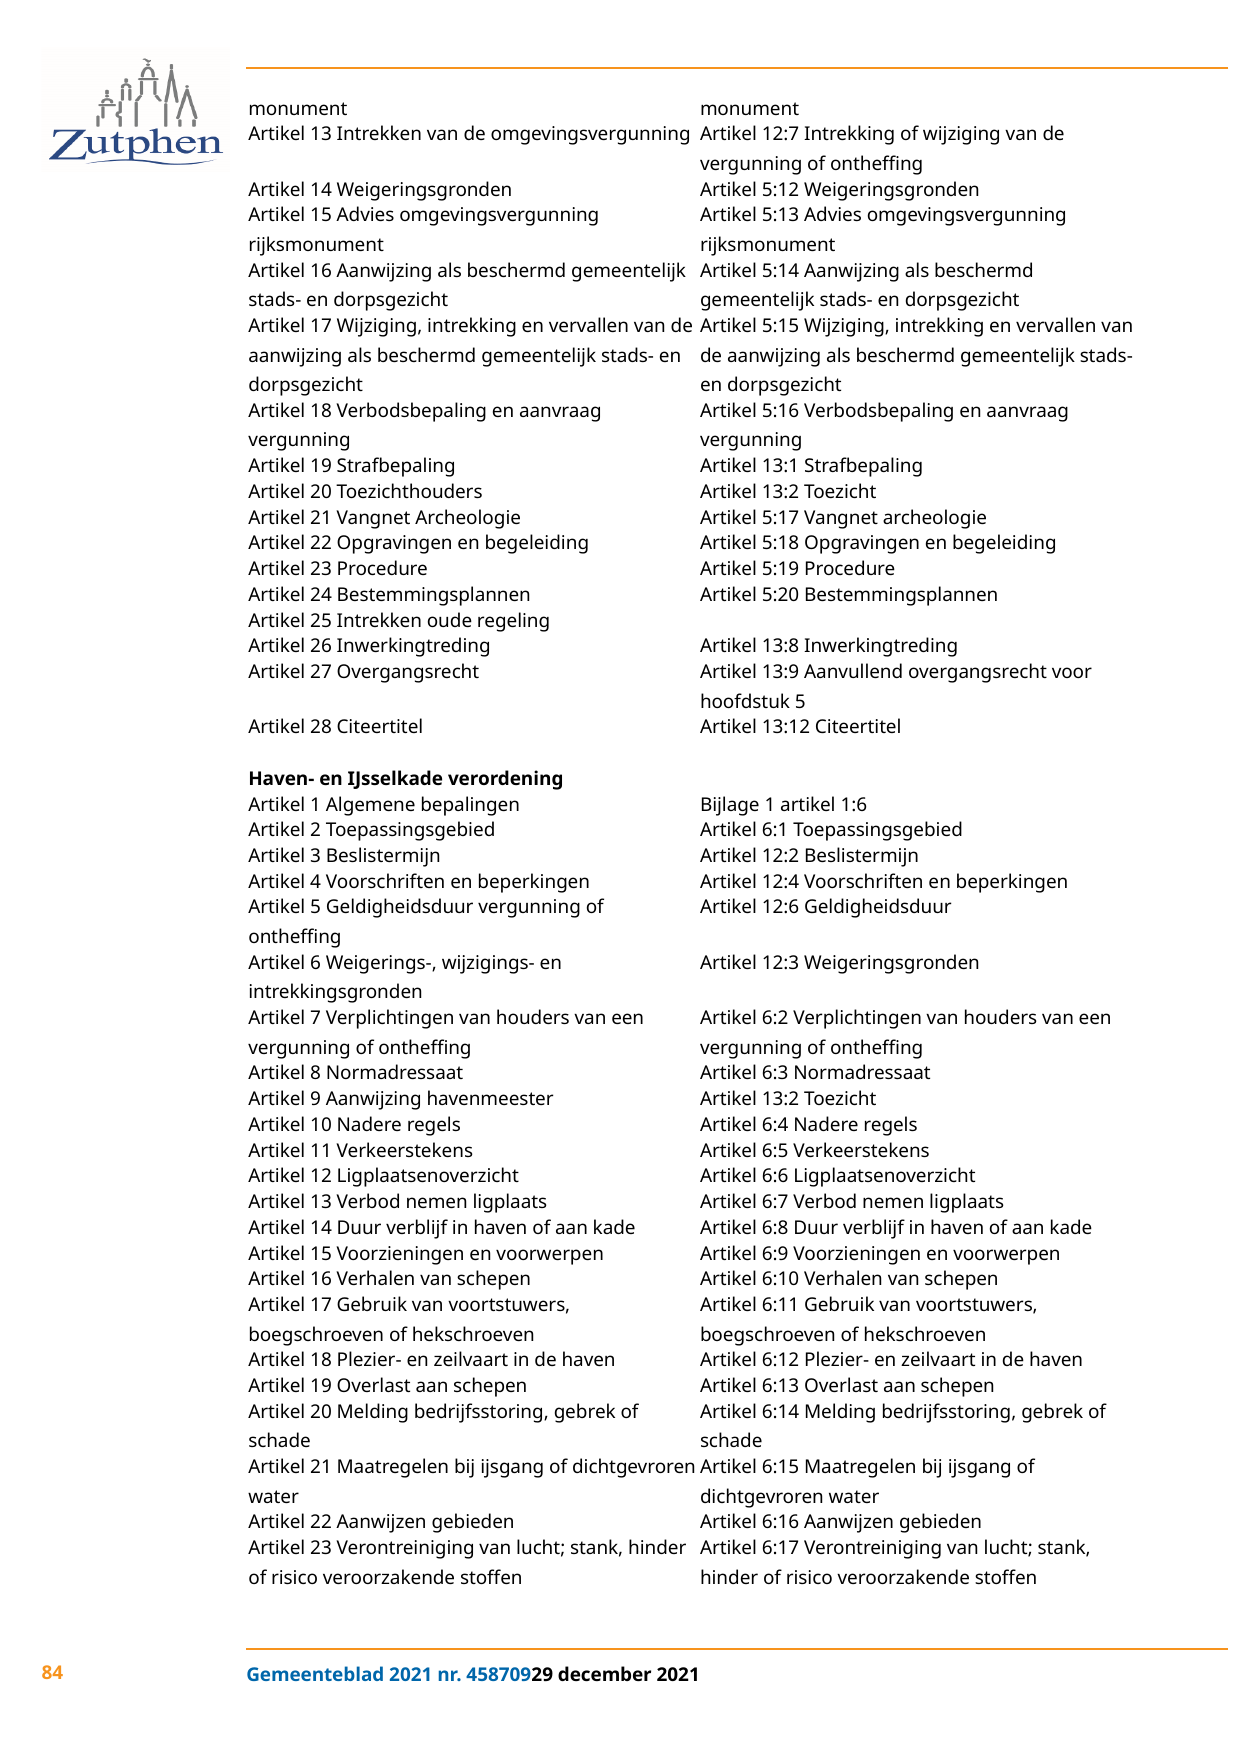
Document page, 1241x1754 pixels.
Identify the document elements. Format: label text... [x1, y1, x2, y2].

table_cell Artikel 6:10 Verhalen van schepen [700, 1265, 1152, 1291]
table_cell Artikel 5:17 Vangnet archeologie [700, 504, 1152, 529]
table_cell Bijlage 1 artikel 1:6 [700, 791, 1152, 816]
table_cell Artikel 6:9 Voorzieningen en voorwerpen [700, 1240, 1152, 1265]
table_cell [700, 765, 1152, 791]
table_cell Artikel 6:15 Maatregelen bij ijsgang of dichtgevroren water [700, 1453, 1152, 1508]
picture [41, 47, 231, 172]
table_cell Artikel 6:12 Plezier- en zeilvaart in de haven [700, 1346, 1152, 1372]
table_cell Artikel 6:14 Melding bedrijfsstoring, gebrek of schade [700, 1398, 1152, 1453]
table_cell [248, 739, 700, 765]
table_cell Artikel 25 Intrekken oude regeling [248, 607, 700, 632]
table_cell Artikel 5 Geldigheidsduur vergunning of ontheffing [248, 894, 700, 949]
table_cell Artikel 6:4 Nadere regels [700, 1111, 1152, 1137]
table_cell Artikel 17 Gebruik van voortstuwers, boegschroeven of hekschroeven [248, 1291, 700, 1346]
table_cell Artikel 12:2 Beslistermijn [700, 842, 1152, 868]
table_cell Artikel 5:20 Bestemmingsplannen [700, 581, 1152, 607]
table_cell Artikel 12:7 Intrekking of wijziging van de vergunning of ontheffing [700, 121, 1152, 176]
table_cell Artikel 6:1 Toepassingsgebied [700, 816, 1152, 842]
table_cell Artikel 10 Nadere regels [248, 1111, 700, 1137]
table_cell Artikel 8 Normadressaat [248, 1060, 700, 1085]
table_cell Artikel 20 Melding bedrijfsstoring, gebrek of schade [248, 1398, 700, 1453]
table_cell Artikel 12 Ligplaatsenoverzicht [248, 1163, 700, 1188]
table_cell Artikel 28 Citeertitel [248, 714, 700, 739]
table_cell Artikel 13 Intrekken van de omgevingsvergunning [248, 121, 700, 176]
table_cell Artikel 12:4 Voorschriften en beperkingen [700, 868, 1152, 894]
table_cell Artikel 20 Toezichthouders [248, 478, 700, 504]
table_cell Artikel 27 Overgangsrecht [248, 658, 700, 713]
table_cell Artikel 19 Strafbepaling [248, 453, 700, 478]
table_cell Artikel 13:12 Citeertitel [700, 714, 1152, 739]
table_cell Artikel 6:7 Verbod nemen ligplaats [700, 1188, 1152, 1214]
table_cell Artikel 5:15 Wijziging, intrekking en vervallen van de aanwijzing als beschermd gemeentelijk stads- en dorpsgezicht [700, 312, 1152, 397]
table_cell Artikel 7 Verplichtingen van houders van een vergunning of ontheffing [248, 1004, 700, 1059]
table_cell Artikel 22 Opgravingen en begeleiding [248, 530, 700, 555]
table_cell Artikel 6:16 Aanwijzen gebieden [700, 1509, 1152, 1534]
table_cell Artikel 21 Maatregelen bij ijsgang of dichtgevroren water [248, 1453, 700, 1508]
table_cell Artikel 13:1 Strafbepaling [700, 453, 1152, 478]
table_cell Artikel 15 Voorzieningen en voorwerpen [248, 1240, 700, 1265]
table_cell Artikel 5:19 Procedure [700, 555, 1152, 581]
table_cell Artikel 6:8 Duur verblijf in haven of aan kade [700, 1214, 1152, 1240]
table_cell Artikel 13:9 Aanvullend overgangsrecht voor hoofdstuk 5 [700, 658, 1152, 713]
table_cell Artikel 22 Aanwijzen gebieden [248, 1509, 700, 1534]
table_cell Artikel 18 Plezier- en zeilvaart in de haven [248, 1346, 700, 1372]
table_cell Artikel 6:6 Ligplaatsenoverzicht [700, 1163, 1152, 1188]
table_cell Artikel 13:2 Toezicht [700, 478, 1152, 504]
table_cell Artikel 24 Bestemmingsplannen [248, 581, 700, 607]
table_cell Artikel 14 Duur verblijf in haven of aan kade [248, 1214, 700, 1240]
table_cell Artikel 5:14 Aanwijzing als beschermd gemeentelijk stads- en dorpsgezicht [700, 257, 1152, 312]
table_cell Artikel 14 Weigeringsgronden [248, 176, 700, 202]
table_cell Artikel 5:13 Advies omgevingsvergunning rijksmonument [700, 202, 1152, 257]
table_cell Artikel 2 Toepassingsgebied [248, 816, 700, 842]
table_cell Artikel 11 Verkeerstekens [248, 1137, 700, 1162]
table_cell Artikel 12:3 Weigeringsgronden [700, 949, 1152, 1004]
table_cell Artikel 15 Advies omgevingsvergunning rijksmonument [248, 202, 700, 257]
table_cell Artikel 5:18 Opgravingen en begeleiding [700, 530, 1152, 555]
table_cell Artikel 16 Verhalen van schepen [248, 1265, 700, 1291]
table_cell Artikel 13:2 Toezicht [700, 1085, 1152, 1111]
table_cell Artikel 12:6 Geldigheidsduur [700, 894, 1152, 949]
table_cell Artikel 9 Aanwijzing havenmeester [248, 1085, 700, 1111]
table_cell [700, 739, 1152, 765]
table_cell Artikel 6:11 Gebruik van voortstuwers, boegschroeven of hekschroeven [700, 1291, 1152, 1346]
table_cell Artikel 6:17 Verontreiniging van lucht; stank, hinder of risico veroorzakende stoffen [700, 1534, 1152, 1589]
table_cell Haven- en IJsselkade verordening [248, 765, 700, 791]
table_cell Artikel 26 Inwerkingtreding [248, 633, 700, 658]
table_cell Artikel 1 Algemene bepalingen [248, 791, 700, 816]
table_cell Artikel 6:13 Overlast aan schepen [700, 1372, 1152, 1398]
table_cell Artikel 19 Overlast aan schepen [248, 1372, 700, 1398]
table_cell Artikel 16 Aanwijzing als beschermd gemeentelijk stads- en dorpsgezicht [248, 257, 700, 312]
table_cell Artikel 6 Weigerings-, wijzigings- en intrekkingsgronden [248, 949, 700, 1004]
table_cell monument [700, 95, 1152, 121]
table_cell Artikel 6:5 Verkeerstekens [700, 1137, 1152, 1162]
table_cell Artikel 3 Beslistermijn [248, 842, 700, 868]
table_cell Artikel 13 Verbod nemen ligplaats [248, 1188, 700, 1214]
table_cell Artikel 18 Verbodsbepaling en aanvraag vergunning [248, 397, 700, 452]
table_cell Artikel 6:2 Verplichtingen van houders van een vergunning of ontheffing [700, 1004, 1152, 1059]
table_cell monument [248, 95, 700, 121]
table_cell Artikel 23 Procedure [248, 555, 700, 581]
table_cell [700, 607, 1152, 632]
table_cell Artikel 23 Verontreiniging van lucht; stank, hinder of risico veroorzakende stoffen [248, 1534, 700, 1589]
table_cell Artikel 21 Vangnet Archeologie [248, 504, 700, 529]
table_cell Artikel 5:16 Verbodsbepaling en aanvraag vergunning [700, 397, 1152, 452]
table_cell Artikel 6:3 Normadressaat [700, 1060, 1152, 1085]
table_cell Artikel 4 Voorschriften en beperkingen [248, 868, 700, 894]
table_cell Artikel 13:8 Inwerkingtreding [700, 633, 1152, 658]
table_cell Artikel 5:12 Weigeringsgronden [700, 176, 1152, 202]
table_cell Artikel 17 Wijziging, intrekking en vervallen van de aanwijzing als beschermd gemeentelijk stads- en dorpsgezicht [248, 312, 700, 397]
